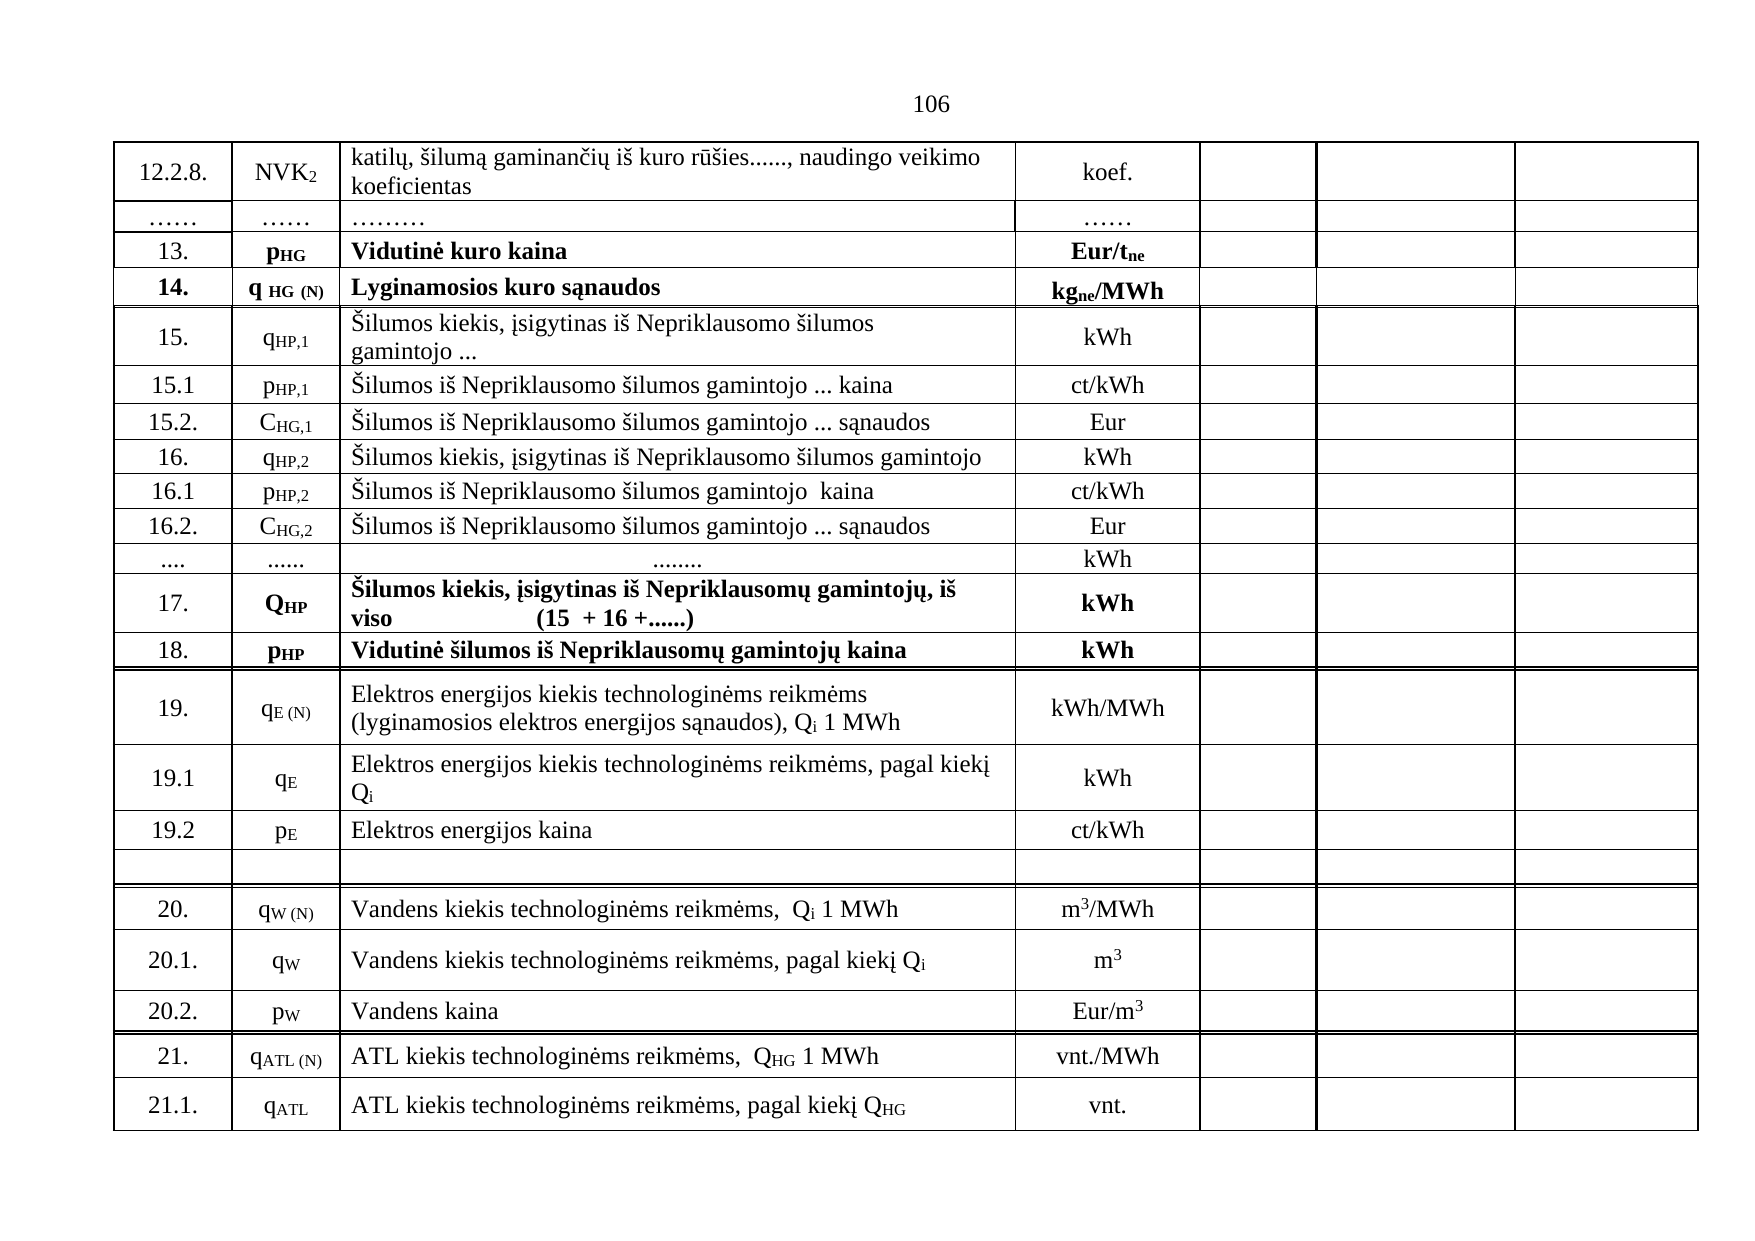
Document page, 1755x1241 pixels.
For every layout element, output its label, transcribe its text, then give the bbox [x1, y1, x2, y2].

table_cell 14. [114, 268, 232, 304]
table_cell 19.2 [115, 811, 231, 849]
table_cell qATL [233, 1078, 339, 1130]
table_cell kWh [1016, 308, 1199, 365]
table_cell [1318, 232, 1514, 267]
table_cell Šilumos iš Nepriklausomo šilumos gamintojo ... kaina [341, 366, 1015, 403]
table_cell [1201, 509, 1315, 543]
table_cell [1516, 268, 1697, 304]
table_cell 20.1. [115, 930, 231, 989]
table_cell [1516, 1035, 1697, 1077]
table_cell 20.2. [115, 991, 231, 1030]
table_cell Šilumos iš Nepriklausomo šilumos gamintojo ... sąnaudos [341, 509, 1015, 543]
table_cell Vandens kaina [341, 991, 1015, 1030]
table_cell ATL kiekis technologinėms reikmėms, QHG 1 MWh [341, 1035, 1015, 1077]
table_cell [1201, 633, 1315, 666]
table_cell [1516, 991, 1697, 1030]
table_cell Elektros energijos kaina [341, 811, 1015, 849]
table_cell [1201, 366, 1315, 403]
table_cell 18. [115, 633, 231, 666]
table_cell Eur/m3 [1016, 991, 1199, 1030]
table_cell [1201, 143, 1315, 200]
table_cell [1516, 671, 1697, 744]
table_cell [1318, 991, 1514, 1030]
table_cell [1201, 201, 1315, 231]
table_cell [1516, 633, 1697, 666]
table_cell [1318, 811, 1514, 849]
table_cell qW [233, 930, 339, 989]
table_cell [341, 850, 1015, 883]
table_cell qHP,1 [233, 308, 339, 365]
table_cell Vidutinė kuro kaina [341, 232, 1015, 267]
table_cell [1201, 991, 1315, 1030]
table_cell …… [1016, 201, 1199, 231]
table_cell koef. [1016, 143, 1199, 200]
table_cell Elektros energijos kiekis technologinėms reikmėms, pagal kiekį Qi [341, 745, 1015, 810]
table_cell [233, 850, 339, 883]
table_cell 15. [115, 308, 231, 365]
table_cell qE [233, 745, 339, 810]
table_cell 17. [115, 574, 231, 632]
table_cell kWh [1016, 574, 1199, 632]
table_cell qW (N) [233, 888, 339, 928]
table_cell [1318, 143, 1514, 200]
table_cell [1201, 1035, 1315, 1077]
table_cell CHG,1 [233, 404, 339, 439]
table_cell [1318, 850, 1514, 883]
table_cell [1516, 811, 1697, 849]
table_cell Eur [1016, 404, 1199, 439]
table_cell [1318, 671, 1514, 744]
table_cell vnt./MWh [1016, 1035, 1199, 1077]
table_cell ........ [341, 544, 1015, 573]
table_cell [1318, 633, 1514, 666]
table_cell [1201, 1078, 1315, 1130]
table_cell 12.2.8. [115, 143, 231, 200]
table_cell kWh [1016, 544, 1199, 573]
table_cell ct/kWh [1016, 474, 1199, 507]
table_cell kWh [1016, 633, 1199, 666]
table_cell qE (N) [233, 671, 339, 744]
table_cell qATL (N) [233, 1035, 339, 1077]
table_cell q HG (N) [233, 268, 339, 304]
table_cell Elektros energijos kiekis technologinėms reikmėms (lyginamosios elektros energijos sąnaudos), Qi 1 MWh [341, 671, 1015, 744]
table_cell [1516, 1078, 1697, 1130]
table_cell [1516, 888, 1697, 928]
table_cell [1318, 574, 1514, 632]
table_cell [1516, 850, 1697, 883]
table_cell [1516, 143, 1697, 200]
table_cell vnt. [1016, 1078, 1199, 1130]
table_cell [1516, 404, 1697, 439]
table_cell 16.1 [115, 474, 231, 507]
table_cell kWh [1016, 440, 1199, 473]
table_cell 15.1 [115, 366, 231, 403]
table_cell CHG,2 [233, 509, 339, 543]
table_cell [1516, 930, 1697, 989]
table_cell Lyginamosios kuro sąnaudos [340, 268, 1015, 304]
table_cell 16.2. [115, 509, 231, 543]
table_cell pHP [233, 633, 339, 666]
table_cell Šilumos kiekis, įsigytinas iš Nepriklausomo šilumos gamintojo ... [341, 308, 1015, 365]
table_cell Vidutinė šilumos iš Nepriklausomų gamintojų kaina [341, 633, 1015, 666]
table_cell [1201, 888, 1315, 928]
table_cell Eur [1016, 509, 1199, 543]
table_cell …… [233, 201, 339, 231]
table_cell [1516, 574, 1697, 632]
table_cell [1516, 308, 1697, 365]
table_cell [1516, 509, 1697, 543]
table_cell [1200, 268, 1316, 304]
table_cell [1318, 930, 1514, 989]
table_cell pHG [233, 232, 339, 267]
table_cell pHP,2 [233, 474, 339, 507]
table_cell [1318, 440, 1514, 473]
table_cell pW [233, 991, 339, 1030]
table_cell 15.2. [115, 404, 231, 439]
table_cell [1516, 544, 1697, 573]
table_cell ATL kiekis technologinėms reikmėms, pagal kiekį QHG [341, 1078, 1015, 1130]
table_cell ct/kWh [1016, 366, 1199, 403]
table_cell QHP [233, 574, 339, 632]
table_cell NVK2 [233, 143, 339, 200]
table_cell [1318, 1035, 1514, 1077]
table_cell [1201, 474, 1315, 507]
table_cell [1318, 509, 1514, 543]
table_cell [1201, 440, 1315, 473]
table_cell kWh/MWh [1016, 671, 1199, 744]
table_cell [1516, 474, 1697, 507]
table_cell [1201, 232, 1315, 267]
table_cell [1201, 574, 1315, 632]
table_cell [1201, 850, 1315, 883]
table_cell 19.1 [115, 745, 231, 810]
table_cell 19. [115, 671, 231, 744]
table_cell 20. [115, 888, 231, 928]
table_cell kgne/MWh [1016, 268, 1199, 304]
table_cell 21. [115, 1035, 231, 1077]
table_cell [1201, 745, 1315, 810]
table_cell [115, 850, 231, 883]
table_cell [1201, 811, 1315, 849]
table_cell [1201, 930, 1315, 989]
table_cell [1016, 850, 1199, 883]
table_cell [1318, 1078, 1514, 1130]
table_cell qHP,2 [233, 440, 339, 473]
table_cell ct/kWh [1016, 811, 1199, 849]
table_cell [1201, 544, 1315, 573]
table_cell [1201, 308, 1315, 365]
table_cell [1318, 474, 1514, 507]
table_cell Šilumos kiekis, įsigytinas iš Nepriklausomo šilumos gamintojo [341, 440, 1015, 473]
table_cell pHP,1 [233, 366, 339, 403]
table_cell [1516, 745, 1697, 810]
table_cell m3/MWh [1016, 888, 1199, 928]
table_cell 16. [115, 440, 231, 473]
table_cell [1318, 366, 1514, 403]
table_cell [1318, 745, 1514, 810]
table_cell Vandens kiekis technologinėms reikmėms, pagal kiekį Qi [341, 930, 1015, 989]
table_cell Šilumos iš Nepriklausomo šilumos gamintojo ... sąnaudos [341, 404, 1015, 439]
table_cell [1318, 308, 1514, 365]
table_cell [1318, 404, 1514, 439]
table_cell [1318, 544, 1514, 573]
table_cell [1516, 440, 1697, 473]
table_cell .... [115, 544, 231, 573]
table_cell [1318, 888, 1514, 928]
table_cell Šilumos kiekis, įsigytinas iš Nepriklausomų gamintojų, iš viso (15 + 16 +......) [341, 574, 1015, 632]
table_cell 21.1. [115, 1078, 231, 1130]
table_cell pE [233, 811, 339, 849]
table_cell [1516, 232, 1697, 267]
table_cell …… [115, 202, 231, 231]
table_cell 13. [115, 233, 231, 267]
table_cell kWh [1016, 745, 1199, 810]
table_cell [1201, 671, 1315, 744]
table_cell [1317, 268, 1515, 304]
table_cell Vandens kiekis technologinėms reikmėms, Qi 1 MWh [341, 888, 1015, 928]
table_cell [1516, 201, 1697, 231]
table_cell [1516, 366, 1697, 403]
table_cell ...... [233, 544, 339, 573]
table_cell Eur/tne [1016, 232, 1199, 267]
table_cell katilų, šilumą gaminančių iš kuro rūšies......, naudingo veikimo koeficientas [341, 143, 1015, 200]
table_cell [1318, 201, 1514, 231]
table_cell Šilumos iš Nepriklausomo šilumos gamintojo kaina [341, 474, 1015, 507]
table_cell ……… [341, 201, 1014, 231]
table_cell m3 [1016, 930, 1199, 989]
table_cell [1201, 404, 1315, 439]
